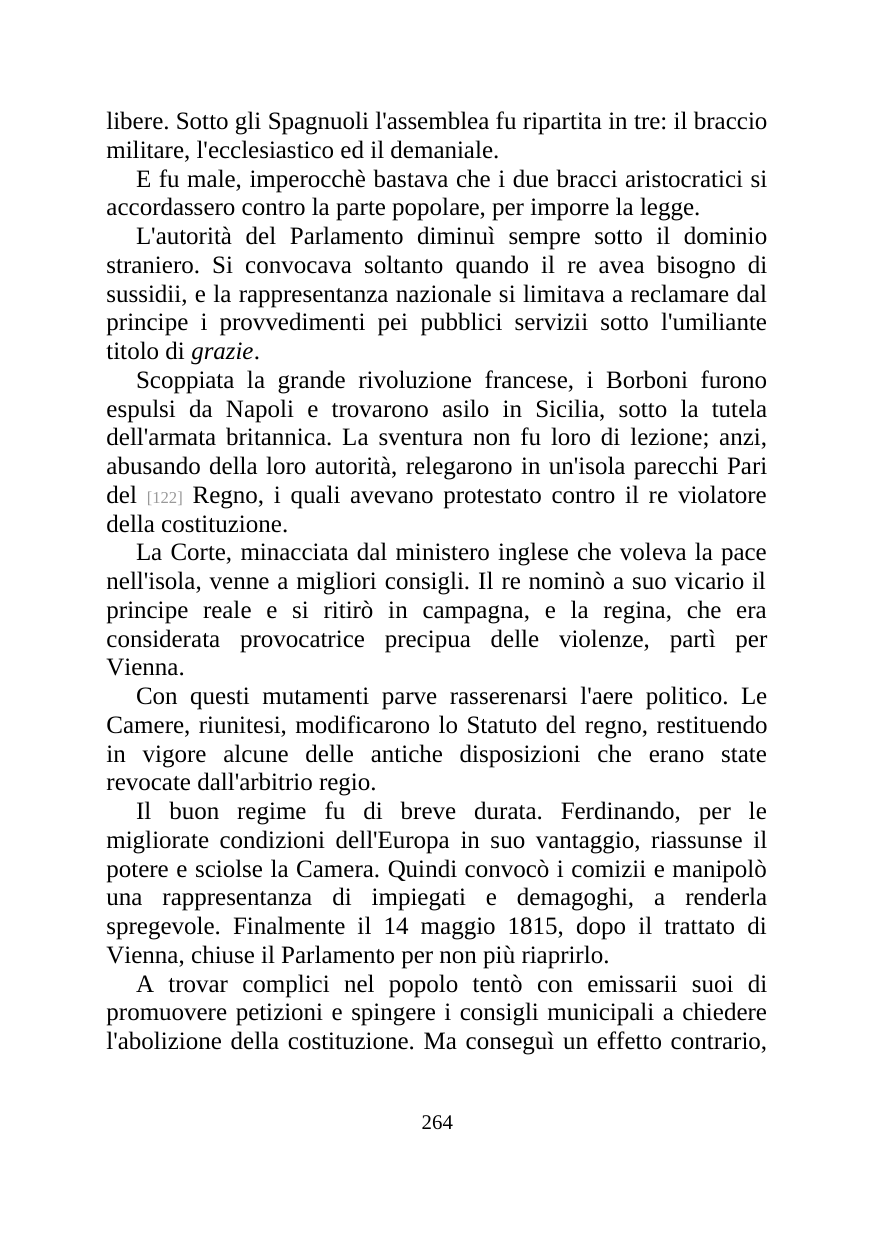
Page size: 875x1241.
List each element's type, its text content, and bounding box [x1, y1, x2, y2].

text La Corte, minacciata dal ministero inglese che voleva la pace nell'isola, venne a migliori consigli. Il re nominò a suo vicario il principe reale e si ritirò in campagna, e la regina, che era considerata provocatrice precipua delle violenze, partì per Vienna. [106, 537, 768, 681]
text Con questi mutamenti parve rasserenarsi l'aere politico. Le Camere, riunitesi, modificarono lo Statuto del regno, restituendo in vigore alcune delle antiche disposizioni che erano state revocate dall'arbitrio regio. [106, 681, 768, 796]
text A trovar complici nel popolo tentò con emissarii suoi di promuovere petizioni e spingere i consigli municipali a chiedere l'abolizione della costituzione. Ma conseguì un effetto contrario, [106, 969, 768, 1055]
text L'autorità del Parlamento diminuì sempre sotto il dominio straniero. Si convocava soltanto quando il re avea bisogno di sussidii, e la rappresentanza nazionale si limitava a reclamare dal principe i provvedimenti pei pubblici servizii sotto l'umiliante titolo di grazie. [106, 221, 768, 365]
text E fu male, imperocchè bastava che i due bracci aristocratici si accordassero contro la parte popolare, per imporre la legge. [106, 164, 768, 221]
text libere. Sotto gli Spagnuoli l'assemblea fu ripartita in tre: il braccio militare, l'ecclesiastico ed il demaniale. [106, 106, 768, 164]
text Il buon regime fu di breve durata. Ferdinando, per le migliorate condizioni dell'Europa in suo vantaggio, riassunse il potere e sciolse la Camera. Quindi convocò i comizii e manipolò una rappresentanza di impiegati e demagoghi, a renderla spregevole. Finalmente il 14 maggio 1815, dopo il trattato di Vienna, chiuse il Parlamento per non più riaprirlo. [106, 796, 768, 969]
text Scoppiata la grande rivoluzione francese, i Borboni furono espulsi da Napoli e trovarono asilo in Sicilia, sotto la tutela dell'armata britannica. La sventura non fu loro di lezione; anzi, abusando della loro autorità, relegarono in un'isola parecchi Pari del [122] Regno, i quali avevano protestato contro il re violatore della costituzione. [106, 365, 768, 537]
